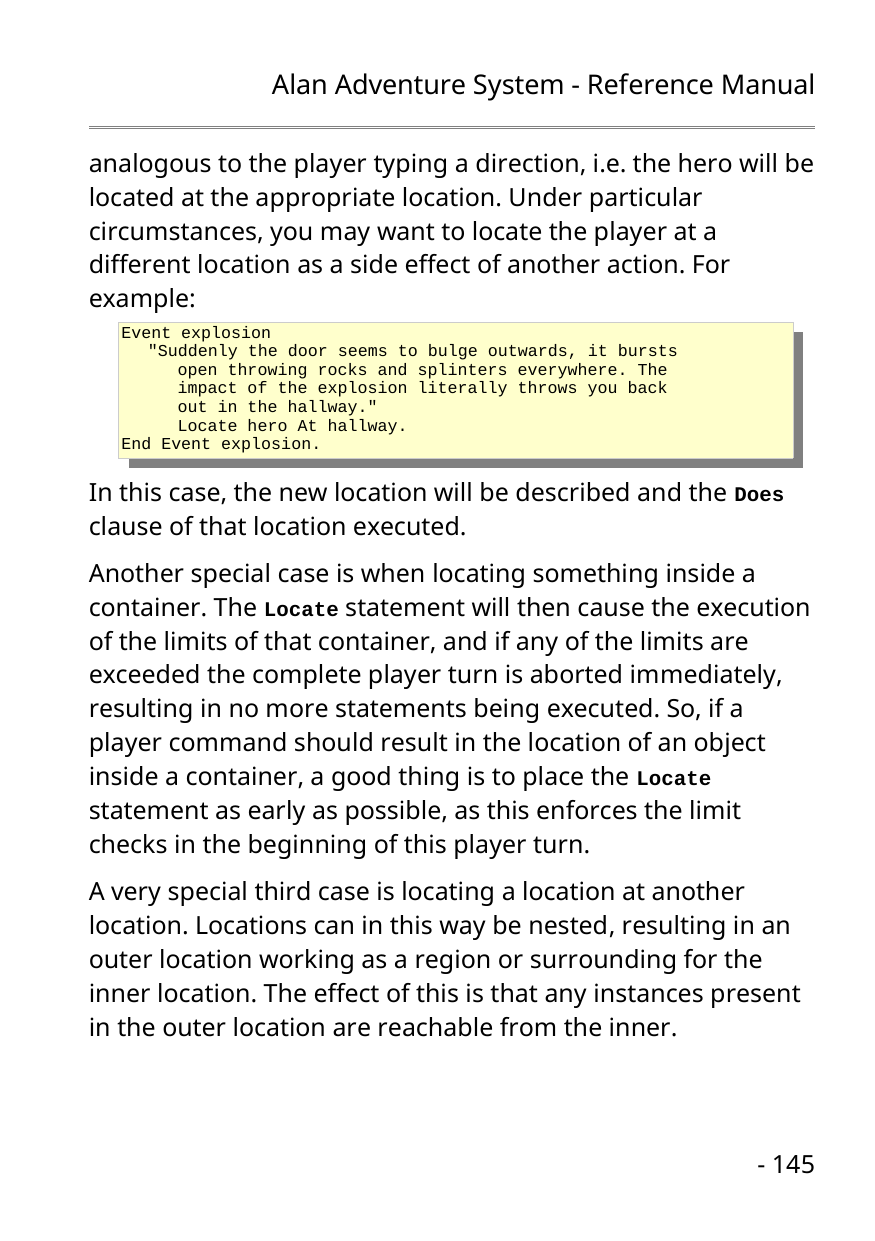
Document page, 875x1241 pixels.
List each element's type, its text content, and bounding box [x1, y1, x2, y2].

text analogous to the player typing a direction, i.e. the hero will be located at the appropriate location. Under particular circumstances, you may want to locate the player at a different lo­cation as a side effect of another action. For example: [88, 146, 815, 315]
text Another special case is when locating something inside a container. The Lo­cate statement will then cause the execution of the limits of that container, and if any of the limits are exceeded the complete player turn is aborted im­mediately, resulting in no more statements being executed. So, if a player command should result in the location of an object inside a container, a good thing is to place the Locate statement as early as possible, as this enforces the limit checks in the beginning of this player turn. [88, 556, 815, 861]
text Event explosion "Suddenly the door seems to bulge outwards, it bursts open throwing rocks and splinters everywhere. The impact of the explosion literally throws you back out in the hallway." Locate hero At hallway. End Event explosion. [119, 323, 793, 458]
text In this case, the new location will be described and the Does clause of that location executed. [88, 475, 815, 543]
text A very special third case is locating a location at another location. Locations can in this way be nested, resulting in an outer location working as a region or surrounding for the inner location. The effect of this is that any instances present in the outer location are reachable from the inner. [88, 874, 815, 1044]
